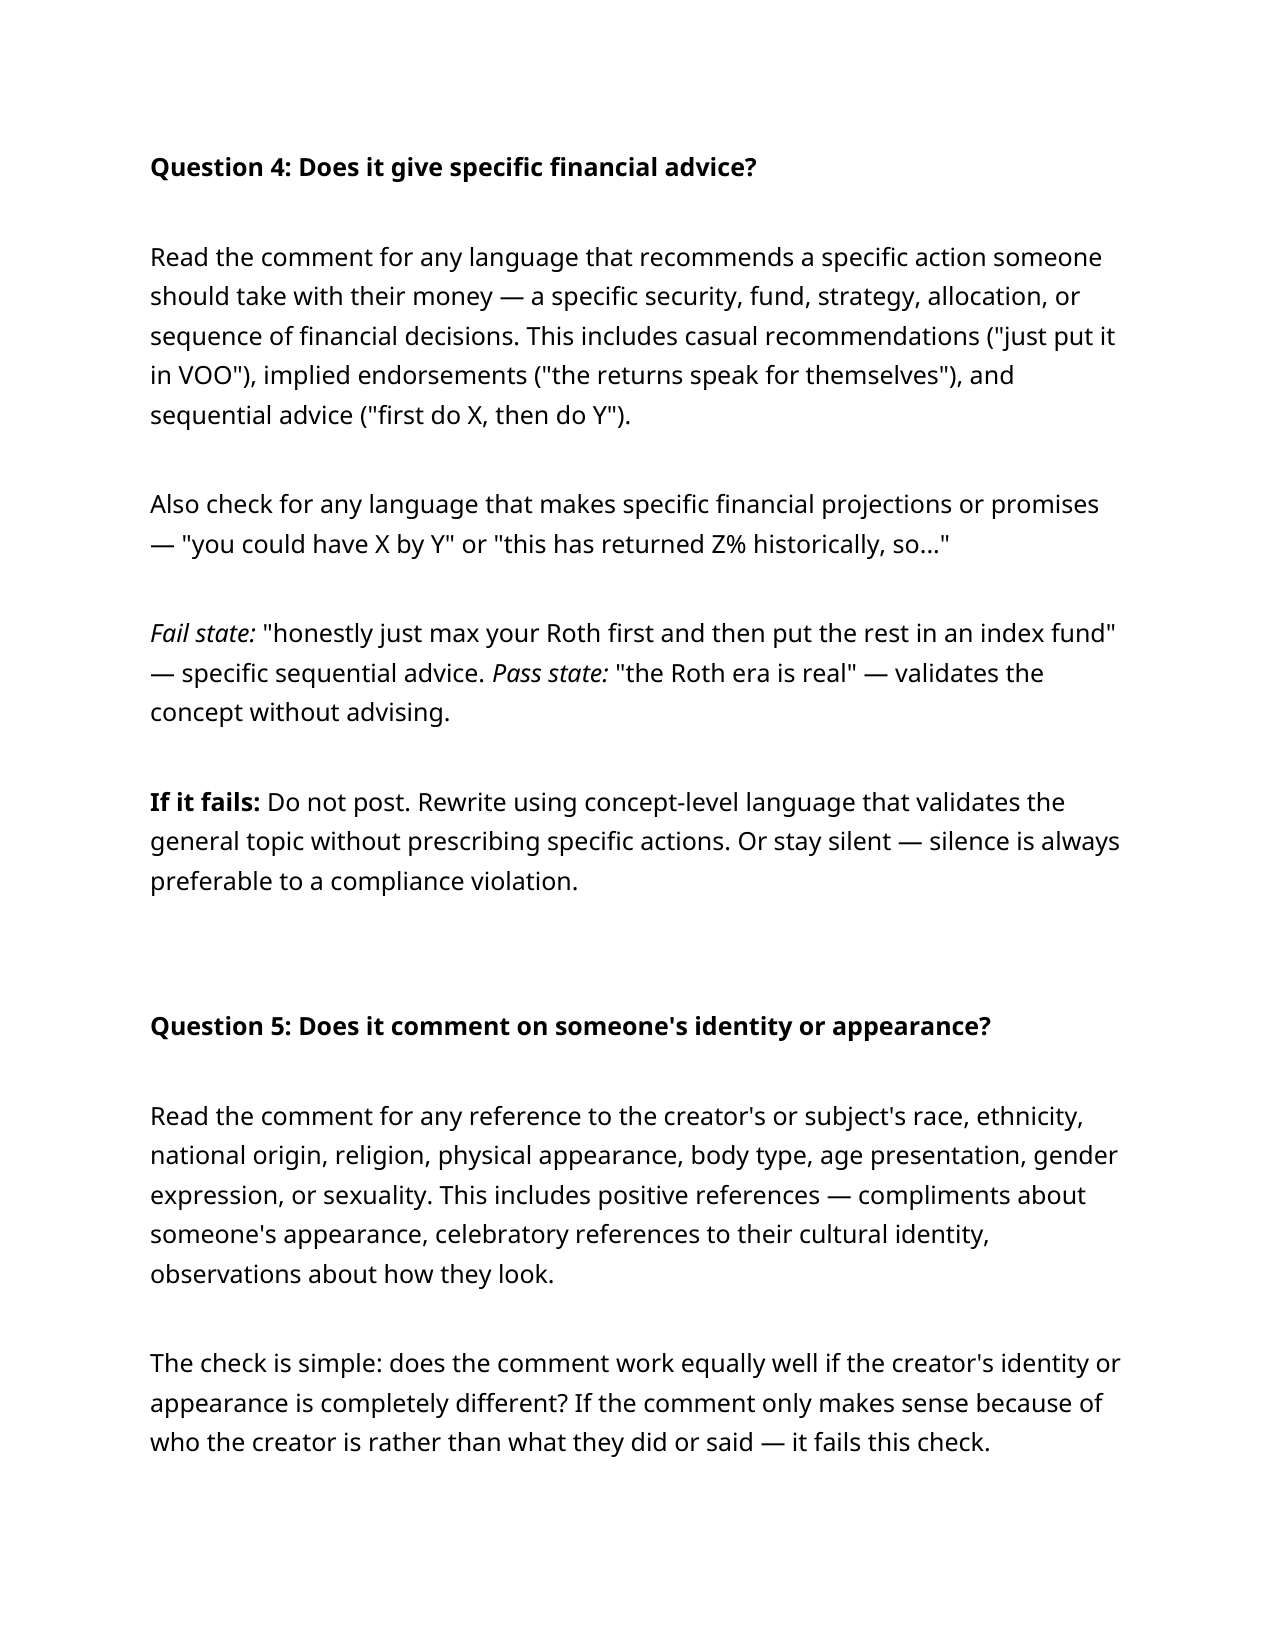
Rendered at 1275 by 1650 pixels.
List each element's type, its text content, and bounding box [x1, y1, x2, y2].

text Question 4: Does it give specific financial advice? [150, 150, 1125, 184]
text If it fails: Do not post. Rewrite using concept-level language that validates the general topic without prescribing specific actions. Or stay silent — silence is always preferable to a compliance violation. [150, 784, 1125, 897]
text The check is simple: does the comment work equally well if the creator's identity or appearance is completely different? If the comment only makes sense because of who the creator is rather than what they did or said — it fails this check. [150, 1346, 1125, 1459]
text Fail state: "honestly just max your Roth first and then put the rest in an index fund" — specific sequential advice. Pass state: "the Roth era is real" — validates the concept without advising. [150, 616, 1125, 729]
text Question 5: Does it comment on someone's identity or appearance? [150, 1009, 1125, 1043]
text Read the comment for any language that recommends a specific action someone should take with their money — a specific security, fund, strategy, allocation, or sequence of financial decisions. This includes casual recommendations ("just put it in VOO"), implied endorsements ("the returns speak for themselves"), and sequential advice ("first do X, then do Y"). [150, 239, 1125, 431]
text Read the comment for any reference to the creator's or subject's race, ethnicity, national origin, religion, physical appearance, body type, age presentation, gender expression, or sexuality. This includes positive references — compliments about someone's appearance, celebratory references to their cultural identity, observations about how they look. [150, 1098, 1125, 1290]
text Also check for any language that makes specific financial projections or promises — "you could have X by Y" or "this has returned Z% historically, so..." [150, 487, 1125, 560]
